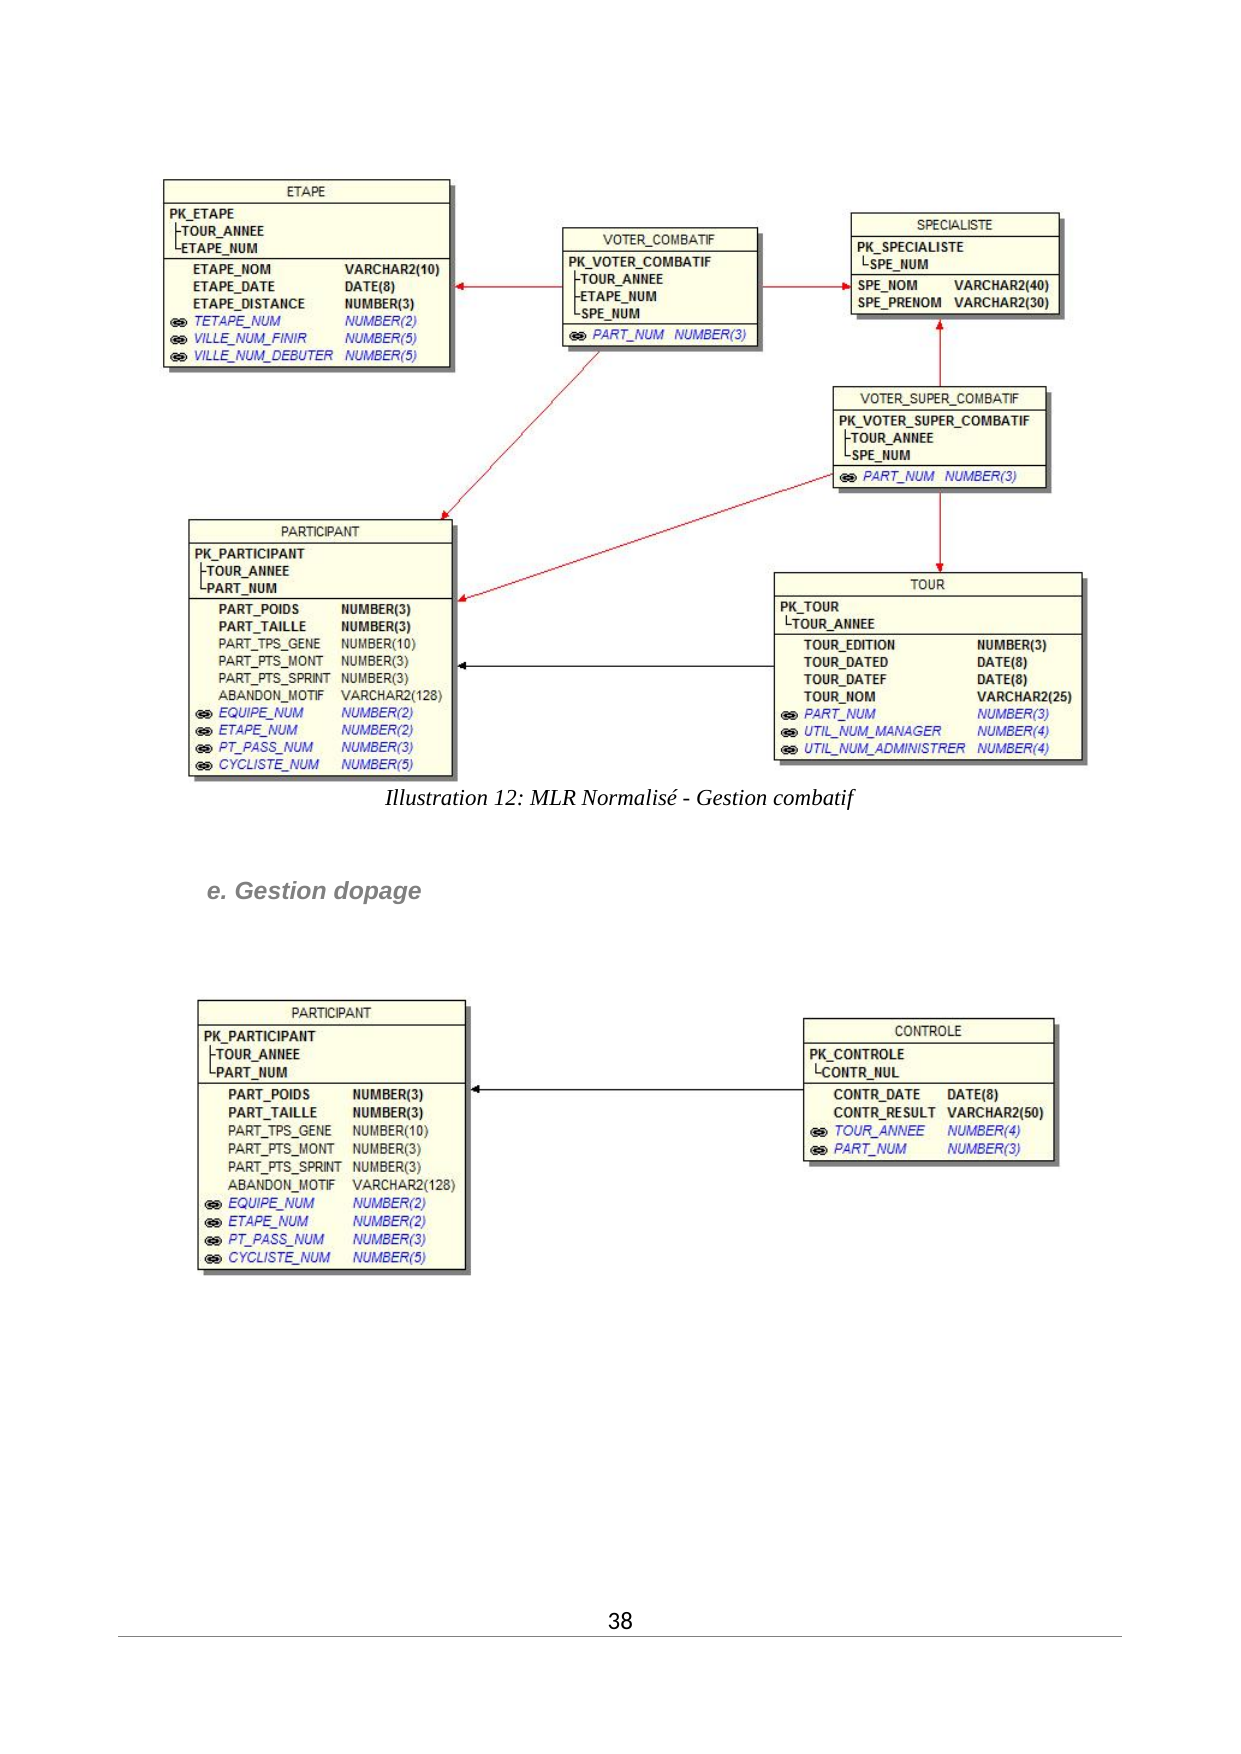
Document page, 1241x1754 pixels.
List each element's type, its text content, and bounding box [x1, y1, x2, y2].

subtitle Gestion dopage [207, 876, 1122, 905]
text Illustration 12: MLR Normalisé - Gestion combatif [151, 784, 1089, 810]
picture [151, 130, 1090, 784]
picture [178, 935, 1062, 1278]
